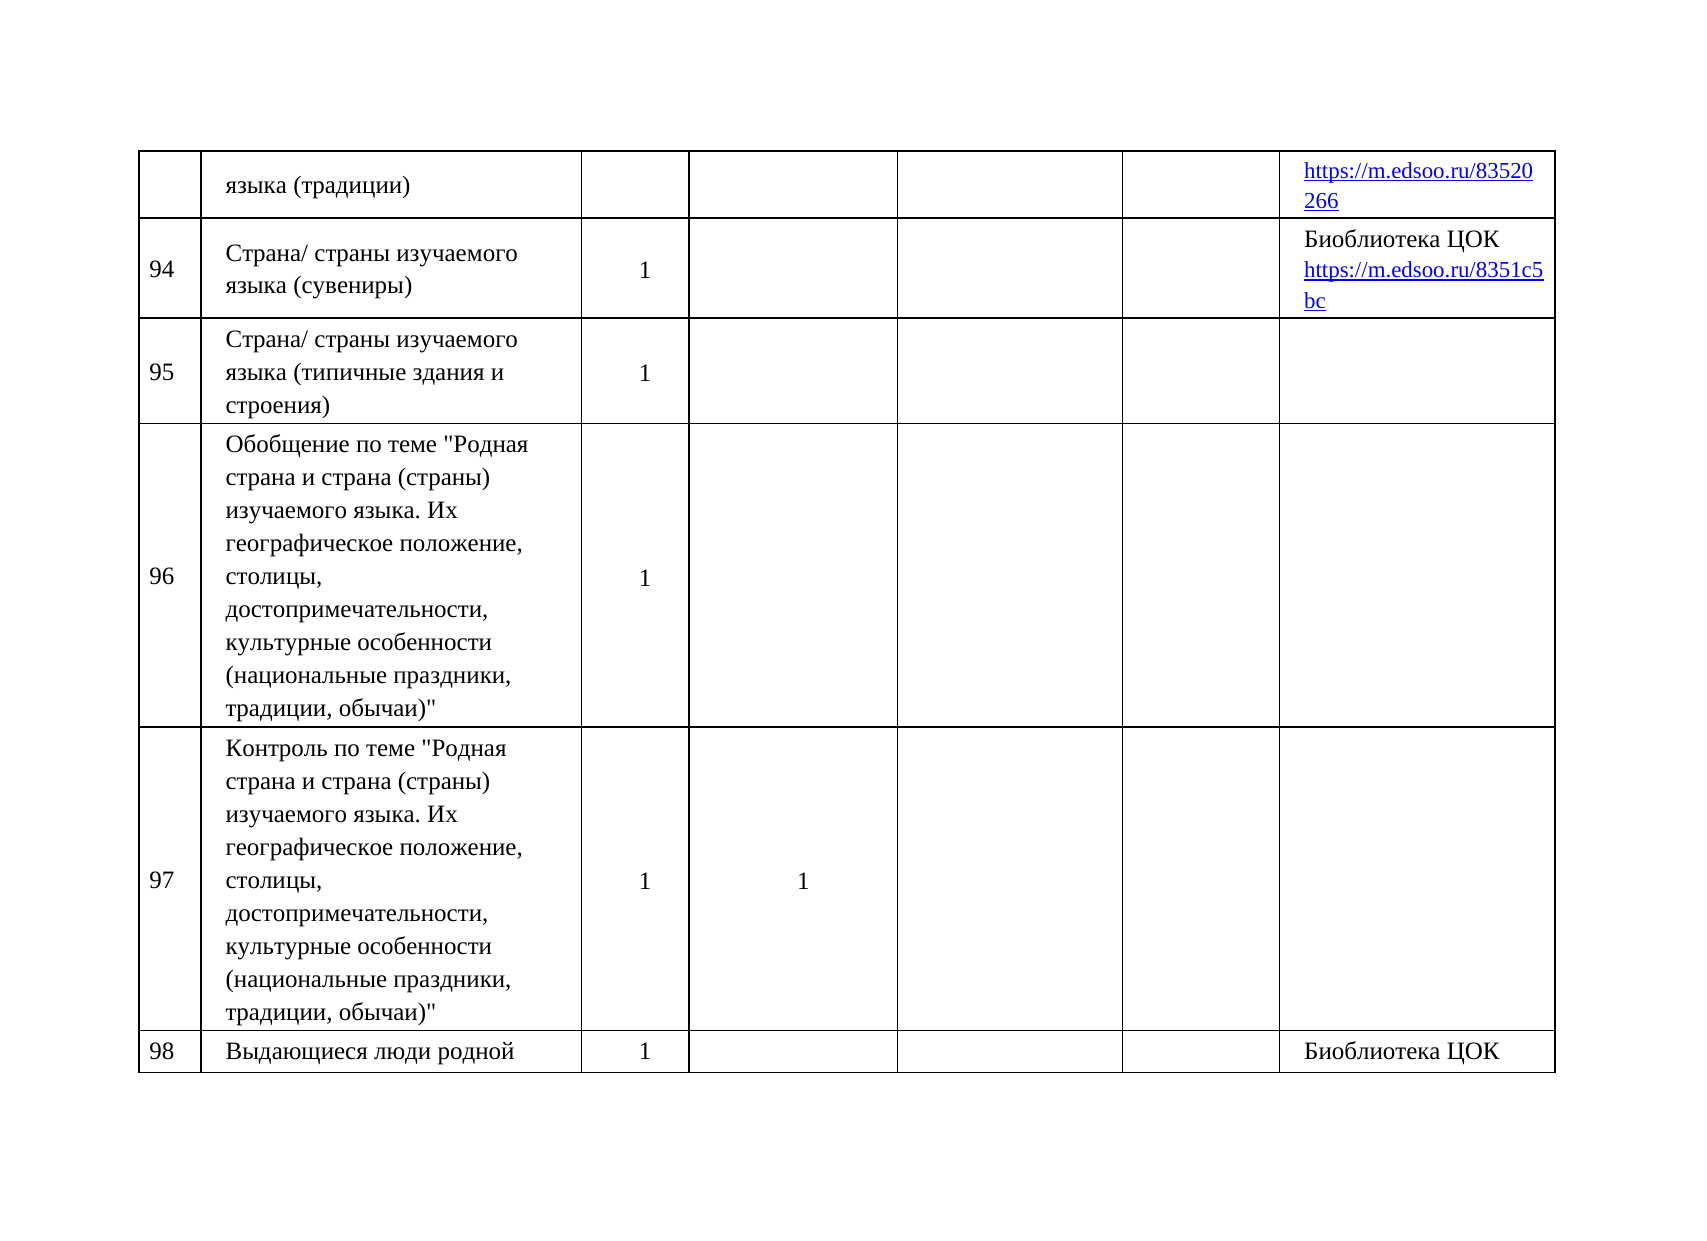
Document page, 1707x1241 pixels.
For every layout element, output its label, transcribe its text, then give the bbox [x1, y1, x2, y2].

table_cell [690, 424, 897, 726]
table_cell [1123, 728, 1279, 1029]
table_cell 95 [140, 319, 200, 422]
table_cell языка (традиции) [202, 152, 581, 217]
table_cell 96 [140, 424, 200, 726]
table_cell [1123, 424, 1279, 726]
table_cell Обобщение по теме "Родная страна и страна (страны) изучаемого языка. Их географическое положение, столицы, достопримечательности, культурные особенности (национальные праздники, традиции, обычаи)" [202, 424, 581, 726]
table_cell 1 [690, 728, 897, 1029]
table_cell https://m.edsoo.ru/83520266 [1280, 152, 1554, 217]
table_cell [898, 424, 1122, 726]
table_cell [1123, 152, 1279, 217]
table_cell 1 [582, 219, 688, 317]
table_cell 1 [582, 728, 688, 1029]
table_cell Выдающиеся люди родной [202, 1031, 581, 1071]
table_cell Биоблиотека ЦОК [1280, 1031, 1554, 1071]
table_cell Биоблиотека ЦОК https://m.edsoo.ru/8351c5bc [1280, 219, 1554, 317]
table_cell 1 [582, 319, 688, 422]
table_cell [690, 1031, 897, 1071]
table_cell 94 [140, 219, 200, 317]
table_cell [1280, 319, 1554, 422]
table_cell [582, 152, 688, 217]
table_cell [690, 319, 897, 422]
table_cell [898, 219, 1122, 317]
table_cell [1280, 728, 1554, 1029]
table_cell Страна/ страны изучаемого языка (сувениры) [202, 219, 581, 317]
table_cell Контроль по теме "Родная страна и страна (страны) изучаемого языка. Их географическое положение, столицы, достопримечательности, культурные особенности (национальные праздники, традиции, обычаи)" [202, 728, 581, 1029]
table_cell [690, 219, 897, 317]
table_cell [1280, 424, 1554, 726]
table_cell [690, 152, 897, 217]
table_cell [898, 319, 1122, 422]
table_cell Страна/ страны изучаемого языка (типичные здания и строения) [202, 319, 581, 422]
table_cell 1 [582, 424, 688, 726]
table_cell [898, 152, 1122, 217]
table_cell [1123, 1031, 1279, 1071]
table_cell [140, 152, 200, 217]
table_cell [898, 728, 1122, 1029]
table_cell 1 [582, 1031, 688, 1071]
table_cell [898, 1031, 1122, 1071]
table_cell [1123, 219, 1279, 317]
table_cell [1123, 319, 1279, 422]
table_cell 98 [140, 1031, 200, 1071]
table_cell 97 [140, 728, 200, 1029]
